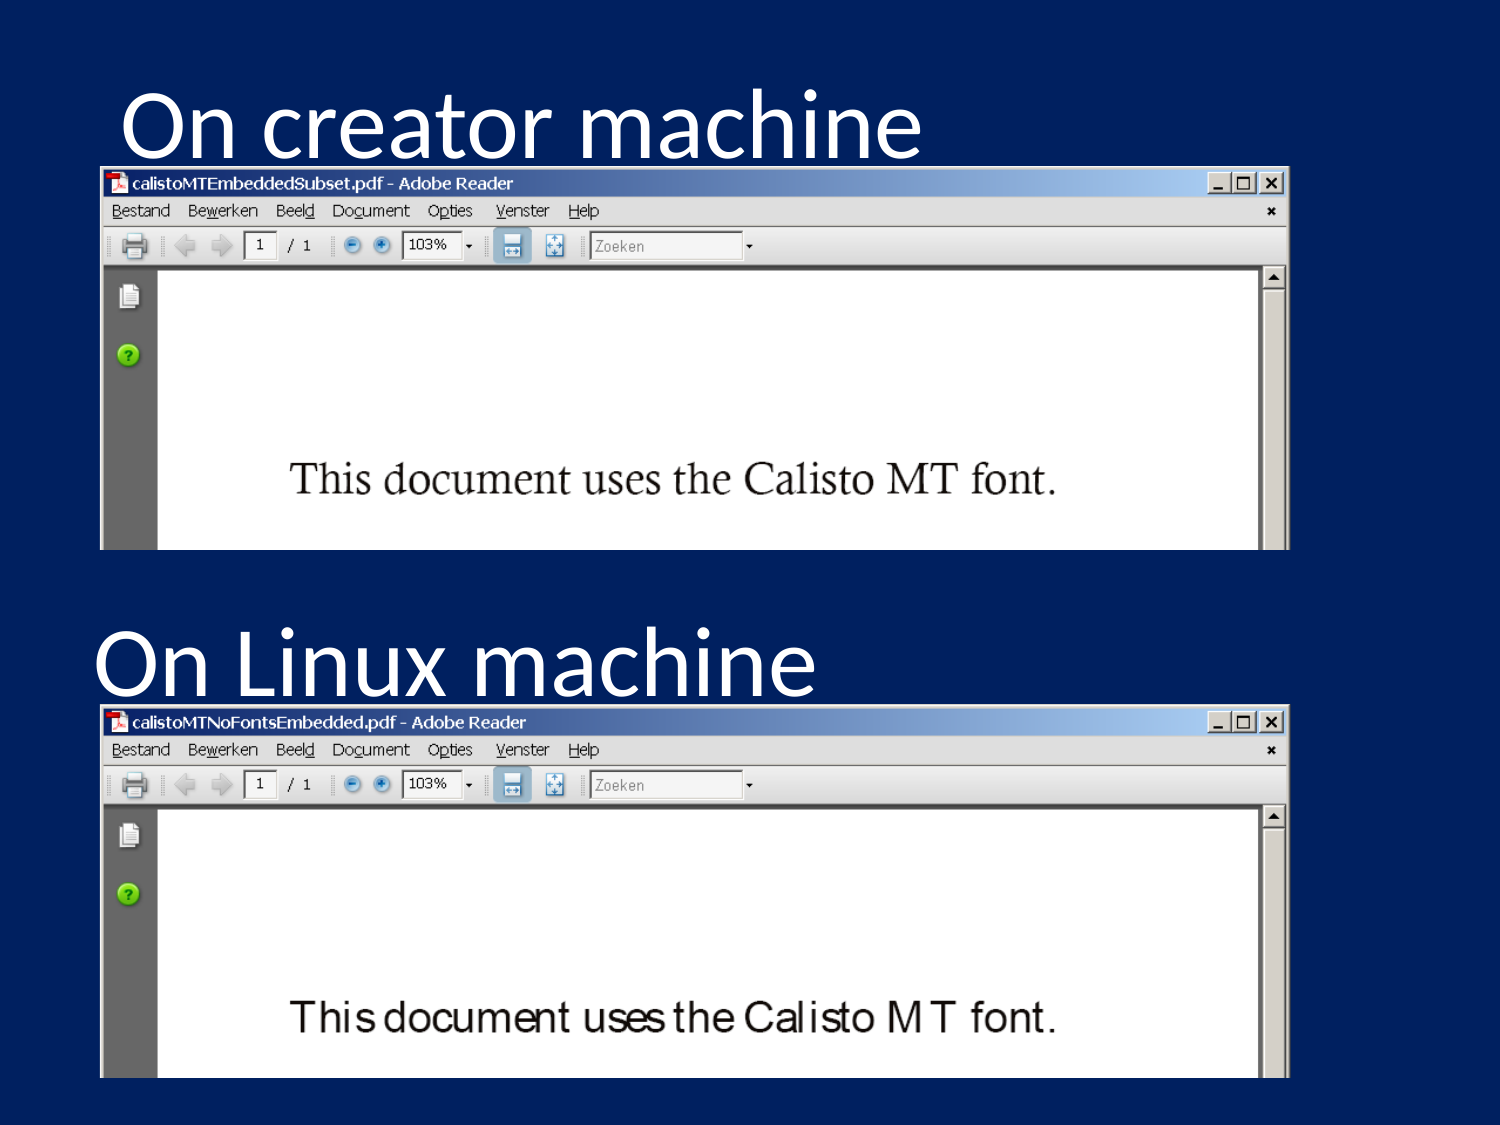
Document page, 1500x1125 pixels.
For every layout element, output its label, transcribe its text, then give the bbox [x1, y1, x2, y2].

text_box On creator machine [105, 51, 940, 186]
picture [99, 166, 1291, 550]
text_box On Linux machine [78, 588, 834, 724]
picture [99, 704, 1291, 1078]
